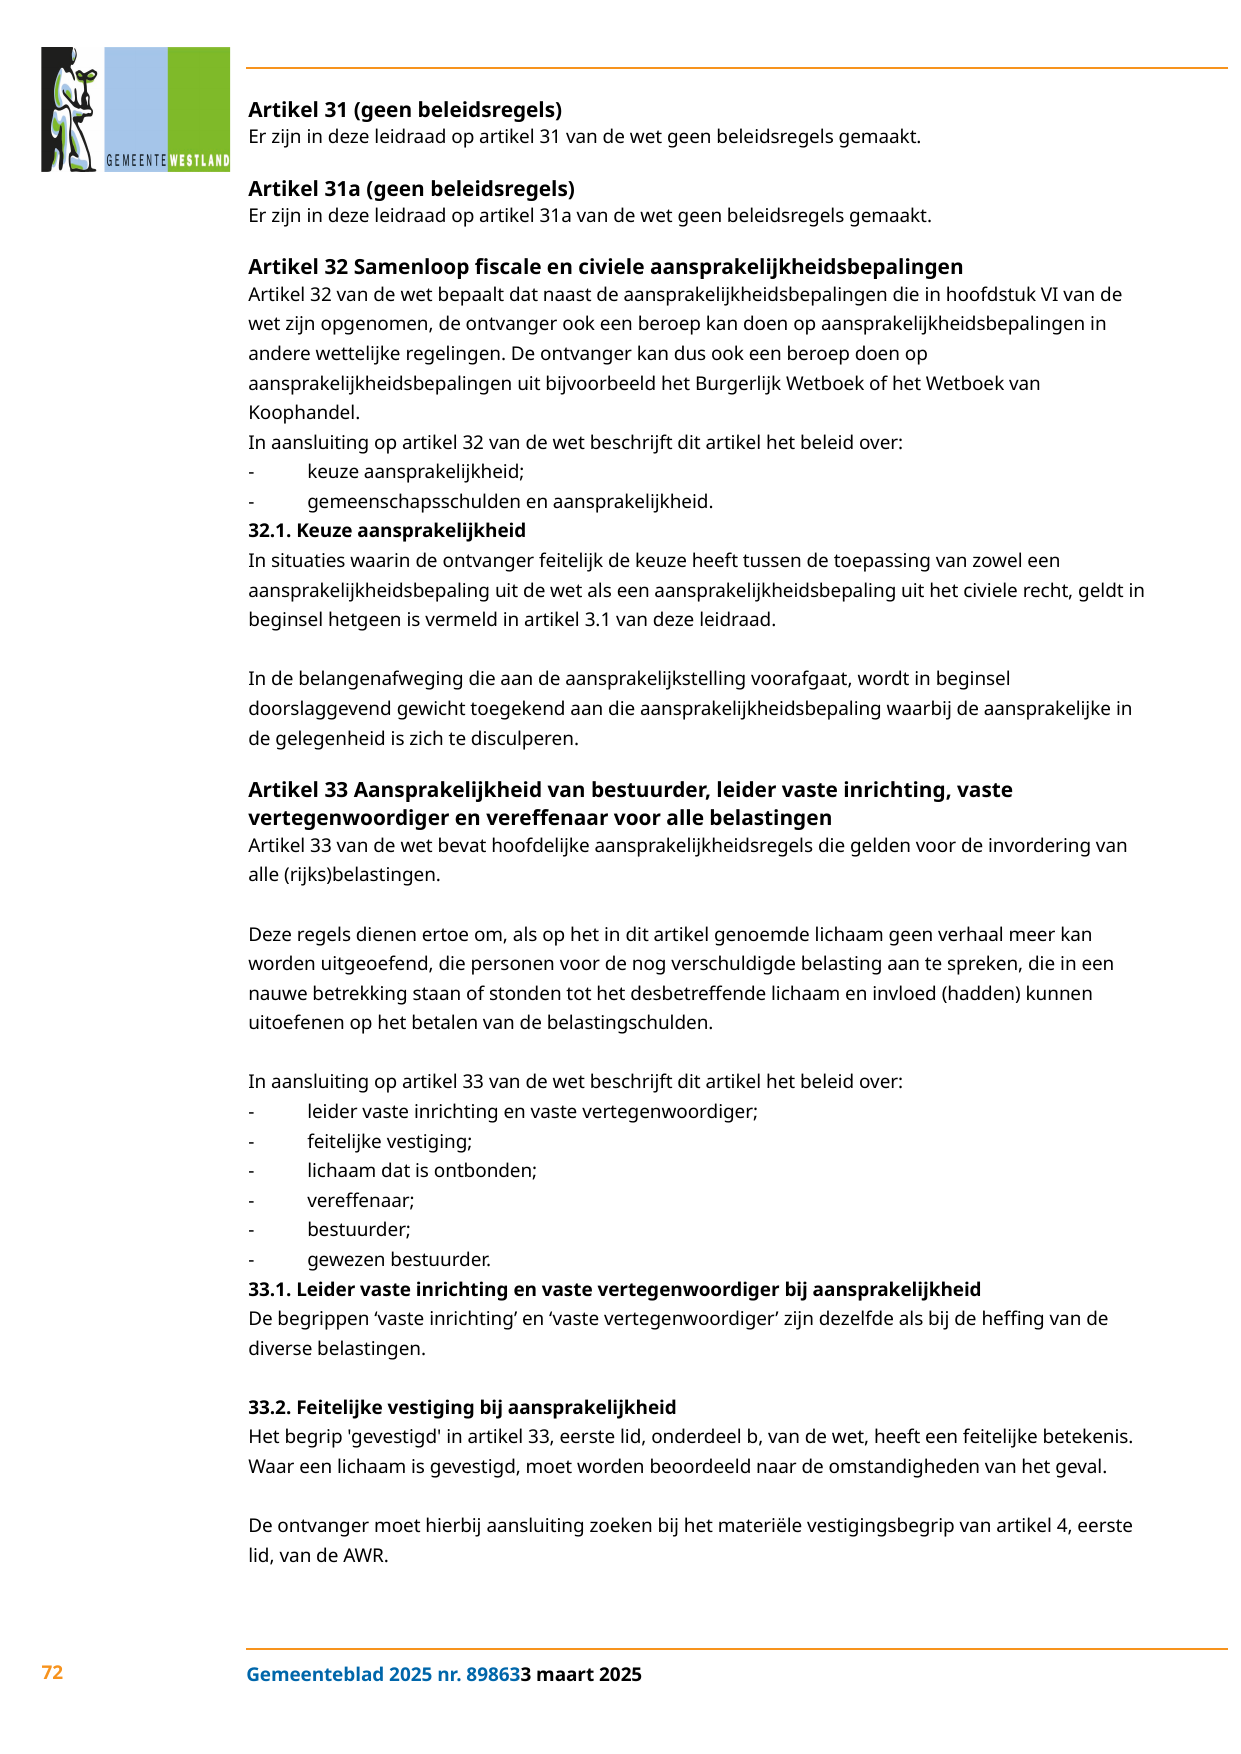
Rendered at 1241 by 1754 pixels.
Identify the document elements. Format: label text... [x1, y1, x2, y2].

text Artikel 31a (geen beleidsregels) [248, 174, 1152, 202]
text Deze regels dienen ertoe om, als op het in dit artikel genoemde lichaam geen verhaal meer kan worden uitgeoefend, die personen voor de nog verschuldigde belasting aan te spreken, die in een nauwe betrekking staan of stonden tot het desbetreffende lichaam en invloed (hadden) kunnen uitoefenen op het betalen van de belastingschulden. [248, 921, 1152, 1035]
text Artikel 33 Aansprakelijkheid van bestuurder, leider vaste inrichting, vaste vertegenwoordiger en vereffenaar voor alle belastingen [248, 775, 1152, 832]
list lichaam dat is ontbonden; [248, 1157, 1152, 1183]
list leider vaste inrichting en vaste vertegenwoordiger; [248, 1098, 1152, 1124]
text In aansluiting op artikel 33 van de wet beschrijft dit artikel het beleid over: [248, 1069, 1152, 1094]
text 32.1. Keuze aansprakelijkheid [248, 518, 1152, 543]
text Er zijn in deze leidraad op artikel 31 van de wet geen beleidsregels gemaakt. [248, 123, 1152, 149]
text De ontvanger moet hierbij aansluiting zoeken bij het materiële vestigingsbegrip van artikel 4, eerste lid, van de AWR. [248, 1512, 1152, 1568]
text De begrippen ‘vaste inrichting’ en ‘vaste vertegenwoordiger’ zijn dezelfde als bij de heffing van de diverse belastingen. [248, 1305, 1152, 1361]
list gemeenschapsschulden en aansprakelijkheid. [248, 488, 1152, 514]
list feitelijke vestiging; [248, 1128, 1152, 1153]
list bestuurder; [248, 1217, 1152, 1242]
text Het begrip 'gevestigd' in artikel 33, eerste lid, onderdeel b, van de wet, heeft een feitelijke betekenis. Waar een lichaam is gevestigd, moet worden beoordeeld naar de omstandigheden van het geval. [248, 1424, 1152, 1479]
picture [41, 47, 231, 172]
text In situaties waarin de ontvanger feitelijk de keuze heeft tussen de toepassing van zowel een aansprakelijkheidsbepaling uit de wet als een aansprakelijkheidsbepaling uit het civiele recht, geldt in beginsel hetgeen is vermeld in artikel 3.1 van deze leidraad. [248, 547, 1152, 632]
text 33.2. Feitelijke vestiging bij aansprakelijkheid [248, 1394, 1152, 1420]
text Artikel 32 Samenloop fiscale en civiele aansprakelijkheidsbepalingen [248, 252, 1152, 281]
text In aansluiting op artikel 32 van de wet beschrijft dit artikel het beleid over: [248, 429, 1152, 454]
list vereffenaar; [248, 1187, 1152, 1213]
text Er zijn in deze leidraad op artikel 31a van de wet geen beleidsregels gemaakt. [248, 202, 1152, 228]
text In de belangenafweging die aan de aansprakelijkstelling voorafgaat, wordt in beginsel doorslaggevend gewicht toegekend aan die aansprakelijkheidsbepaling waarbij de aansprakelijke in de gelegenheid is zich te disculperen. [248, 666, 1152, 750]
text Artikel 32 van de wet bepaalt dat naast de aansprakelijkheidsbepalingen die in hoofdstuk VI van de wet zijn opgenomen, de ontvanger ook een beroep kan doen op aansprakelijkheidsbepalingen in andere wettelijke regelingen. De ontvanger kan dus ook een beroep doen op aansprakelijkheidsbepalingen uit bijvoorbeeld het Burgerlijk Wetboek of het Wetboek van Koophandel. [248, 281, 1152, 425]
list gewezen bestuurder. [248, 1246, 1152, 1272]
text 33.1. Leider vaste inrichting en vaste vertegenwoordiger bij aansprakelijkheid [248, 1276, 1152, 1301]
list keuze aansprakelijkheid; [248, 458, 1152, 484]
text Artikel 33 van de wet bevat hoofdelijke aansprakelijkheidsregels die gelden voor de invordering van alle (rijks)belastingen. [248, 832, 1152, 887]
text Artikel 31 (geen beleidsregels) [248, 95, 1152, 123]
